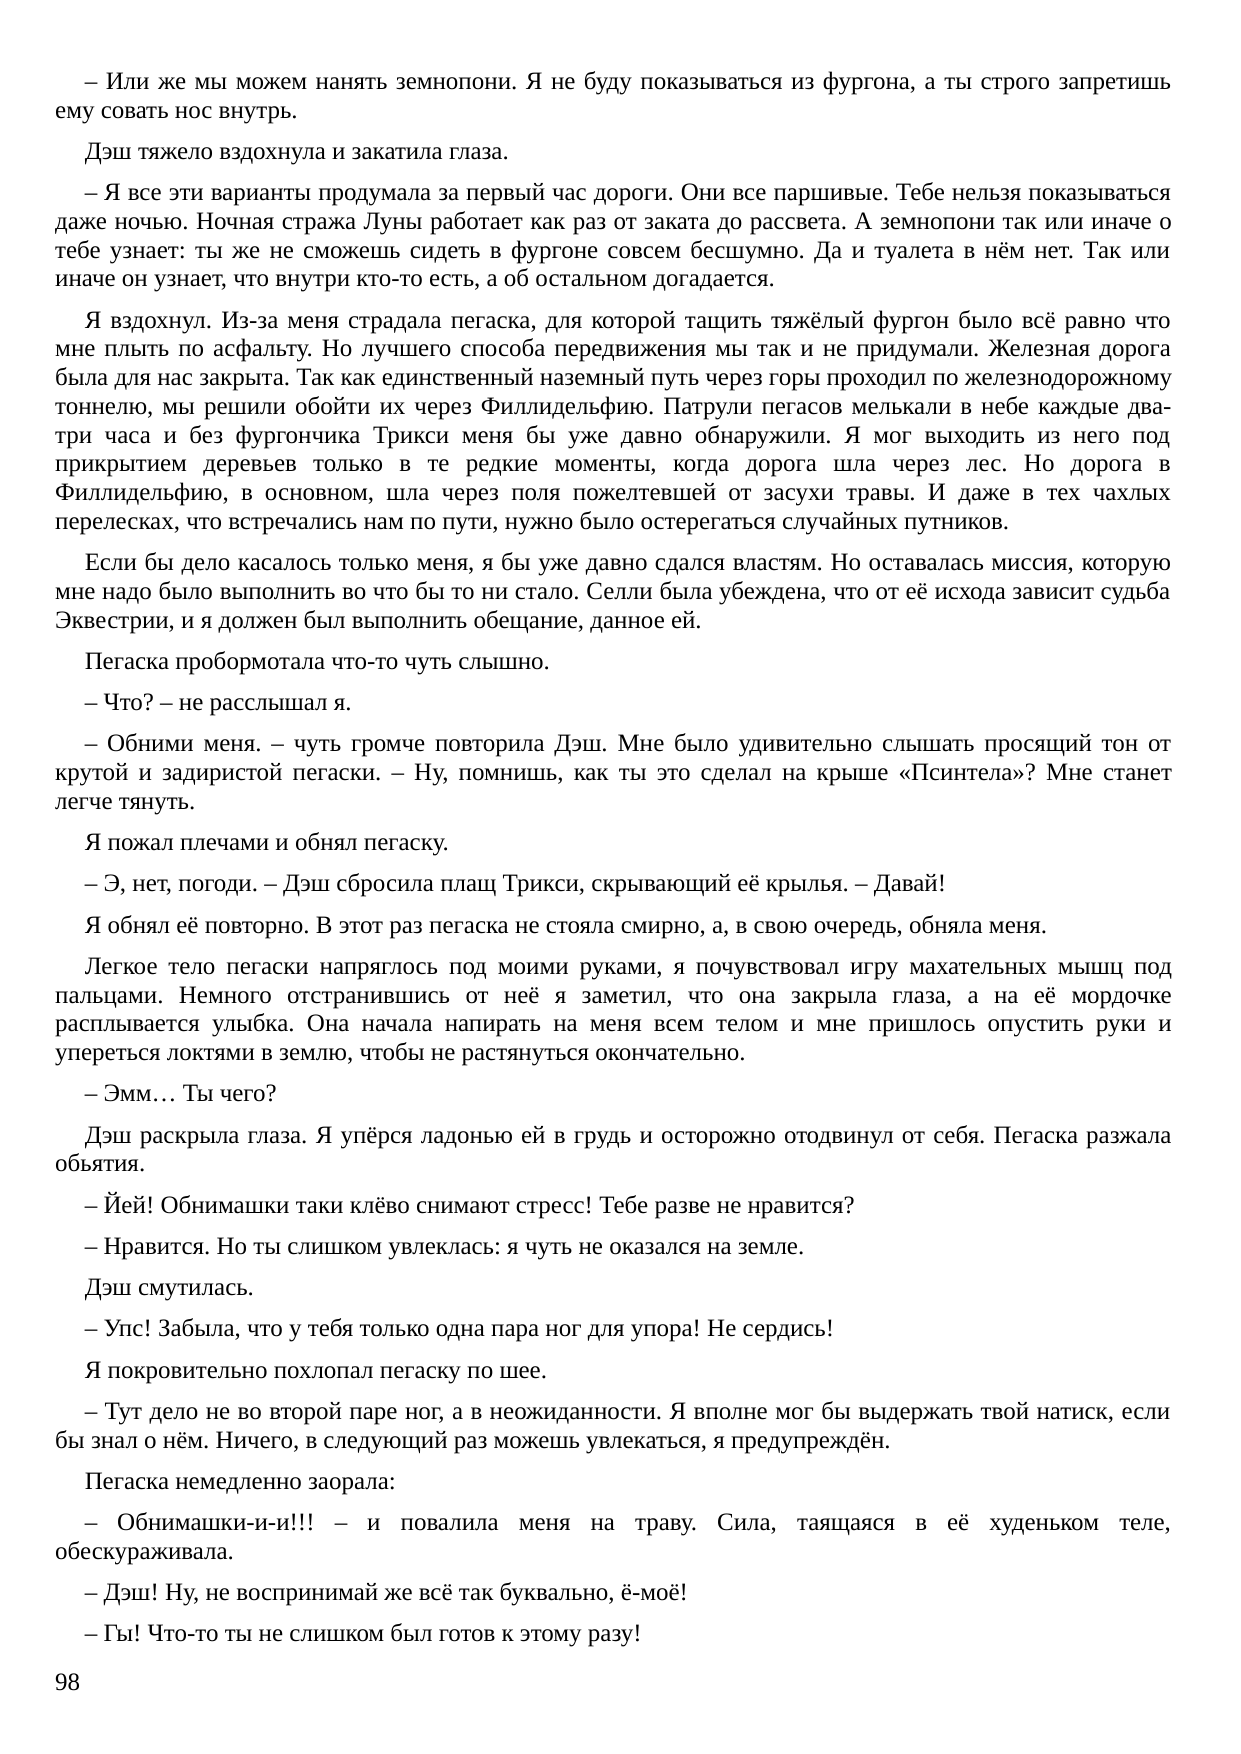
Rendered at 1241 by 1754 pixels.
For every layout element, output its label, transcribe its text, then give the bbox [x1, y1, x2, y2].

text – Что? – не расслышал я. [55, 687, 1173, 716]
text Дэш раскрыла глаза. Я упёрся ладонью ей в грудь и осторожно отодвинул от себя. Пегаска разжала обьятия. [55, 1120, 1173, 1177]
text Легкое тело пегаски напряглось под моими руками, я почувствовал игру махательных мышц под пальцами. Немного отстранившись от неё я заметил, что она закрыла глаза, а на её мордочке расплывается улыбка. Она начала напирать на меня всем телом и мне пришлось опустить руки и упереться локтями в землю, чтобы не растянуться окончательно. [55, 951, 1173, 1066]
text Если бы дело касалось только меня, я бы уже давно сдался властям. Но оставалась миссия, которую мне надо было выполнить во что бы то ни стало. Селли была убеждена, что от её исхода зависит судьба Эквестрии, и я должен был выполнить обещание, данное ей. [55, 547, 1173, 633]
text – Эмм… Ты чего? [55, 1078, 1173, 1107]
text Я покровительно похлопал пегаску по шее. [55, 1355, 1173, 1383]
text – Дэш! Ну, не воспринимай же всё так буквально, ё-моё! [55, 1577, 1173, 1606]
text – Э, нет, погоди. – Дэш сбросила плащ Трикси, скрывающий её крылья. – Давай! [55, 868, 1173, 897]
text – Нравится. Но ты слишком увлеклась: я чуть не оказался на земле. [55, 1231, 1173, 1260]
text Пегаска пробормотала что-то чуть слышно. [55, 646, 1173, 675]
text – Упс! Забыла, что у тебя только одна пара ног для упора! Не сердись! [55, 1313, 1173, 1342]
text Я пожал плечами и обнял пегаску. [55, 827, 1173, 856]
text – Йей! Обнимашки таки клёво снимают стресс! Тебе разве не нравится? [55, 1190, 1173, 1218]
text Я вздохнул. Из-за меня страдала пегаска, для которой тащить тяжёлый фургон было всё равно что мне плыть по асфальту. Но лучшего способа передвижения мы так и не придумали. Железная дорога была для нас закрыта. Так как единственный наземный путь через горы проходил по железнодорожному тоннелю, мы решили обойти их через Филлидельфию. Патрули пегасов мелькали в небе каждые два-три часа и без фургончика Трикси меня бы уже давно обнаружили. Я мог выходить из него под прикрытием деревьев только в те редкие моменты, когда дорога шла через лес. Но дорога в Филлидельфию, в основном, шла через поля пожелтевшей от засухи травы. И даже в тех чахлых перелесках, что встречались нам по пути, нужно было остерегаться случайных путников. [55, 305, 1173, 535]
text Дэш тяжело вздохнула и закатила глаза. [55, 136, 1173, 165]
text – Я все эти варианты продумала за первый час дороги. Они все паршивые. Тебе нельзя показываться даже ночью. Ночная стража Луны работает как раз от заката до рассвета. А земнопони так или иначе о тебе узнает: ты же не сможешь сидеть в фургоне совсем бесшумно. Да и туалета в нём нет. Так или иначе он узнает, что внутри кто-то есть, а об остальном догадается. [55, 177, 1173, 292]
text – Обними меня. – чуть громче повторила Дэш. Мне было удивительно слышать просящий тон от крутой и задиристой пегаски. – Ну, помнишь, как ты это сделал на крыше «Псинтела»? Мне станет легче тянуть. [55, 728, 1173, 815]
text – Или же мы можем нанять земнопони. Я не буду показываться из фургона, а ты строго запретишь ему совать нос внутрь. [55, 66, 1173, 123]
text Пегаска немедленно заорала: [55, 1466, 1173, 1495]
text Я обнял её повторно. В этот раз пегаска не стояла смирно, а, в свою очередь, обняла меня. [55, 910, 1173, 938]
text Дэш смутилась. [55, 1272, 1173, 1301]
text – Обнимашки-и-и!!! – и повалила меня на траву. Сила, таящаяся в её худеньком теле, обескураживала. [55, 1507, 1173, 1565]
text – Гы! Что-то ты не слишком был готов к этому разу! [55, 1618, 1173, 1647]
text – Тут дело не во второй паре ног, а в неожиданности. Я вполне мог бы выдержать твой натиск, если бы знал о нём. Ничего, в следующий раз можешь увлекаться, я предупреждён. [55, 1396, 1173, 1453]
